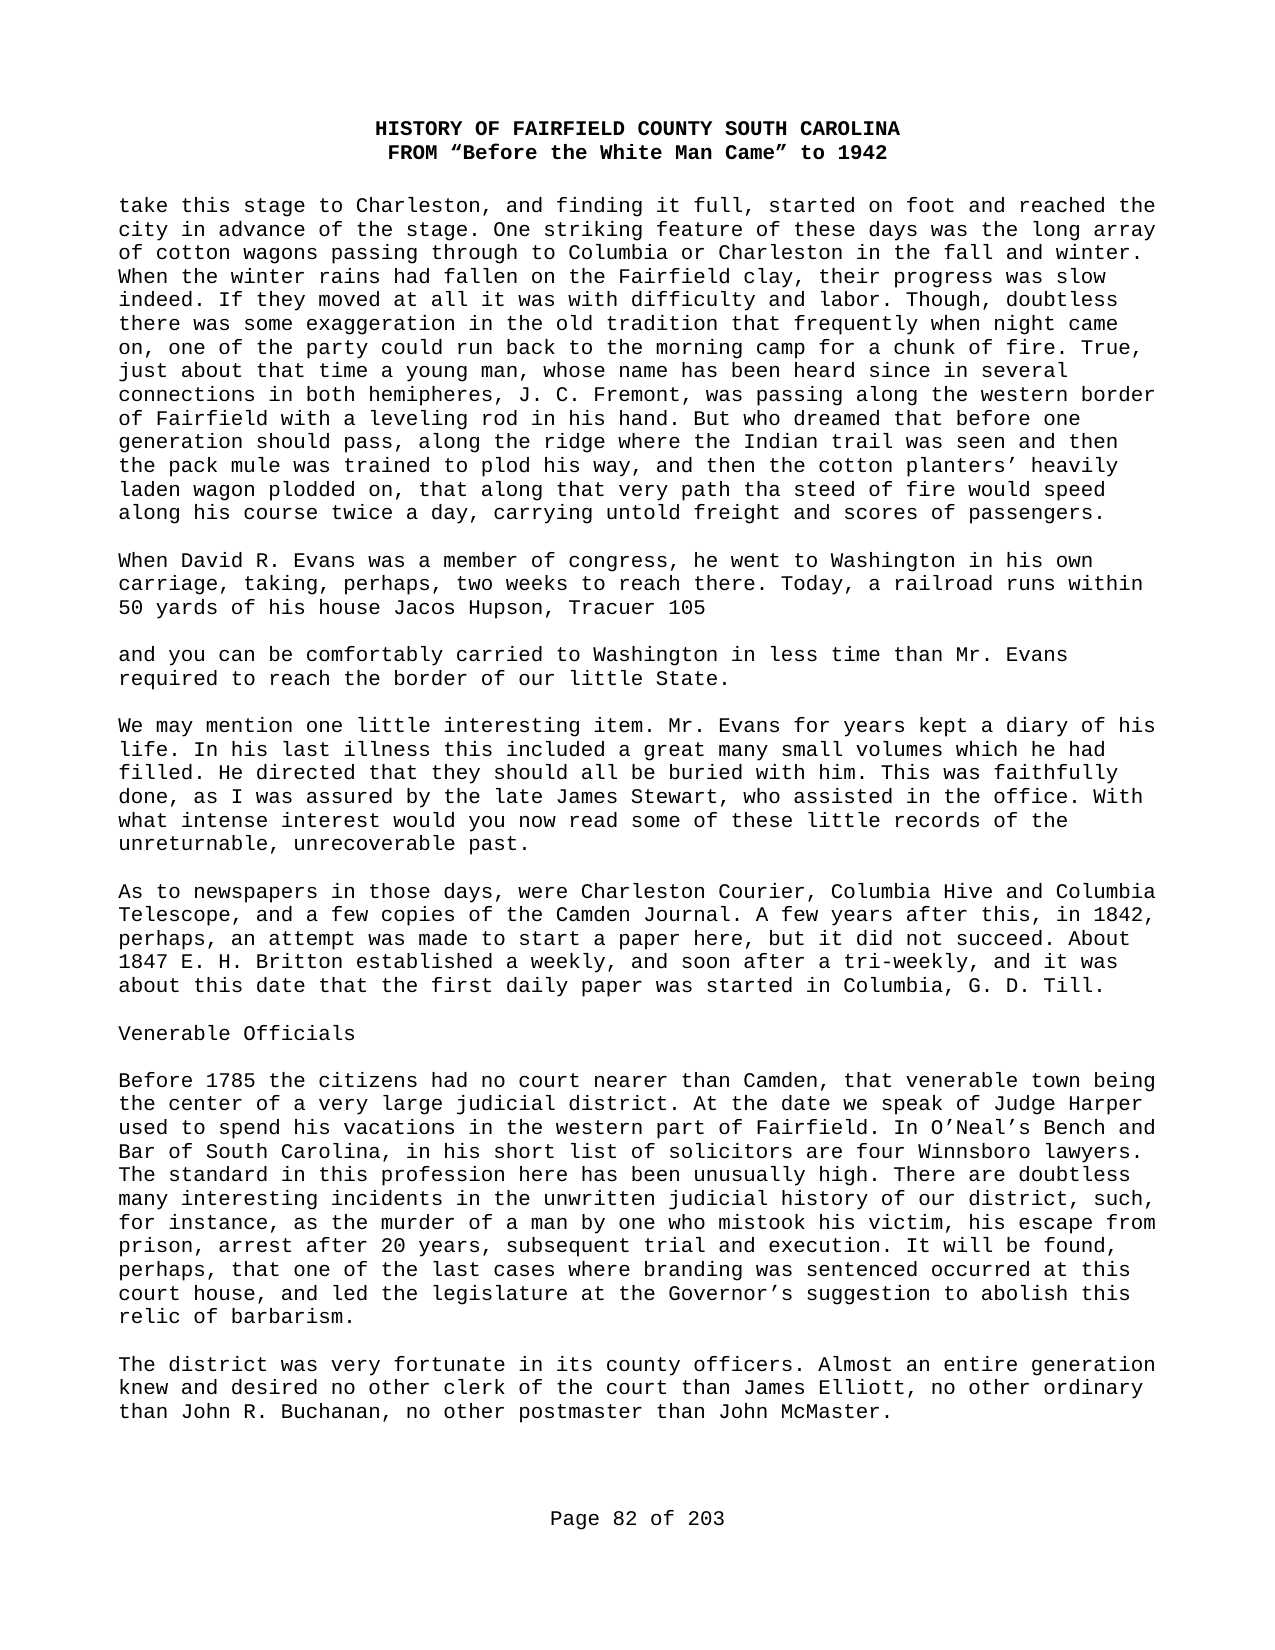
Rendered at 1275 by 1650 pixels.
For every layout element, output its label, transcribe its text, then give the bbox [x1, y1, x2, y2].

text take this stage to Charleston, and finding it full, started on foot and reached the city in advance of the stage. One striking feature of these days was the long array of cotton wagons passing through to Columbia or Charleston in the fall and winter. When the winter rains had fallen on the Fairfield clay, their progress was slow indeed. If they moved at all it was with difficulty and labor. Though, doubtless there was some exaggeration in the old tradition that frequently when night came on, one of the party could run back to the morning camp for a chunk of fire. True, just about that time a young man, whose name has been heard since in several connections in both hemipheres, J. C. Fremont, was passing along the western border of Fairfield with a leveling rod in his hand. But who dreamed that before one generation should pass, along the ridge where the Indian trail was seen and then the pack mule was trained to plod his way, and then the cotton planters’ heavily laden wagon plodded on, that along that very path tha steed of fire would speed along his course twice a day, carrying untold freight and scores of passengers. [118, 195, 1157, 526]
text When David R. Evans was a member of congress, he went to Washington in his own carriage, taking, perhaps, two weeks to reach there. Today, a railroad runs within 50 yards of his house Jacos Hupson, Tracuer 105 [118, 549, 1157, 621]
text The district was very fortunate in its county officers. Almost an entire generation knew and desired no other clerk of the court than James Elliott, no other ordinary than John R. Buchanan, no other postmaster than John McMaster. [118, 1353, 1157, 1424]
text As to newspapers in those days, were Charleston Courier, Columbia Hive and Columbia Telescope, and a few copies of the Camden Journal. A few years after this, in 1842, perhaps, an attempt was made to start a paper here, but it did not succeed. About 1847 E. H. Britton established a weekly, and soon after a tri-weekly, and it was about this date that the first daily paper was started in Columbia, G. D. Till. [118, 881, 1157, 999]
text Venerable Officials [118, 1022, 1157, 1046]
text Before 1785 the citizens had no court nearer than Camden, that venerable town being the center of a very large judicial district. At the date we speak of Judge Harper used to spend his vacations in the western part of Fairfield. In O’Neal’s Bench and Bar of South Carolina, in his short list of solicitors are four Winnsboro lawyers. The standard in this profession here has been unusually high. There are doubtless many interesting incidents in the unwritten judicial history of our district, such, for instance, as the murder of a man by one who mistook his victim, his escape from prison, arrest after 20 years, subsequent trial and execution. It will be found, perhaps, that one of the last cases where branding was sentenced occurred at this court house, and led the legislature at the Governor’s suggestion to abolish this relic of barbarism. [118, 1070, 1157, 1330]
text We may mention one little interesting item. Mr. Evans for years kept a diary of his life. In his last illness this included a great many small volumes which he had filled. He directed that they should all be buried with him. This was faithfully done, as I was assured by the late James Stewart, who assisted in the office. With what intense interest would you now read some of these little records of the unreturnable, unrecoverable past. [118, 715, 1157, 857]
text and you can be comfortably carried to Washington in less time than Mr. Evans required to reach the border of our little State. [118, 644, 1157, 691]
